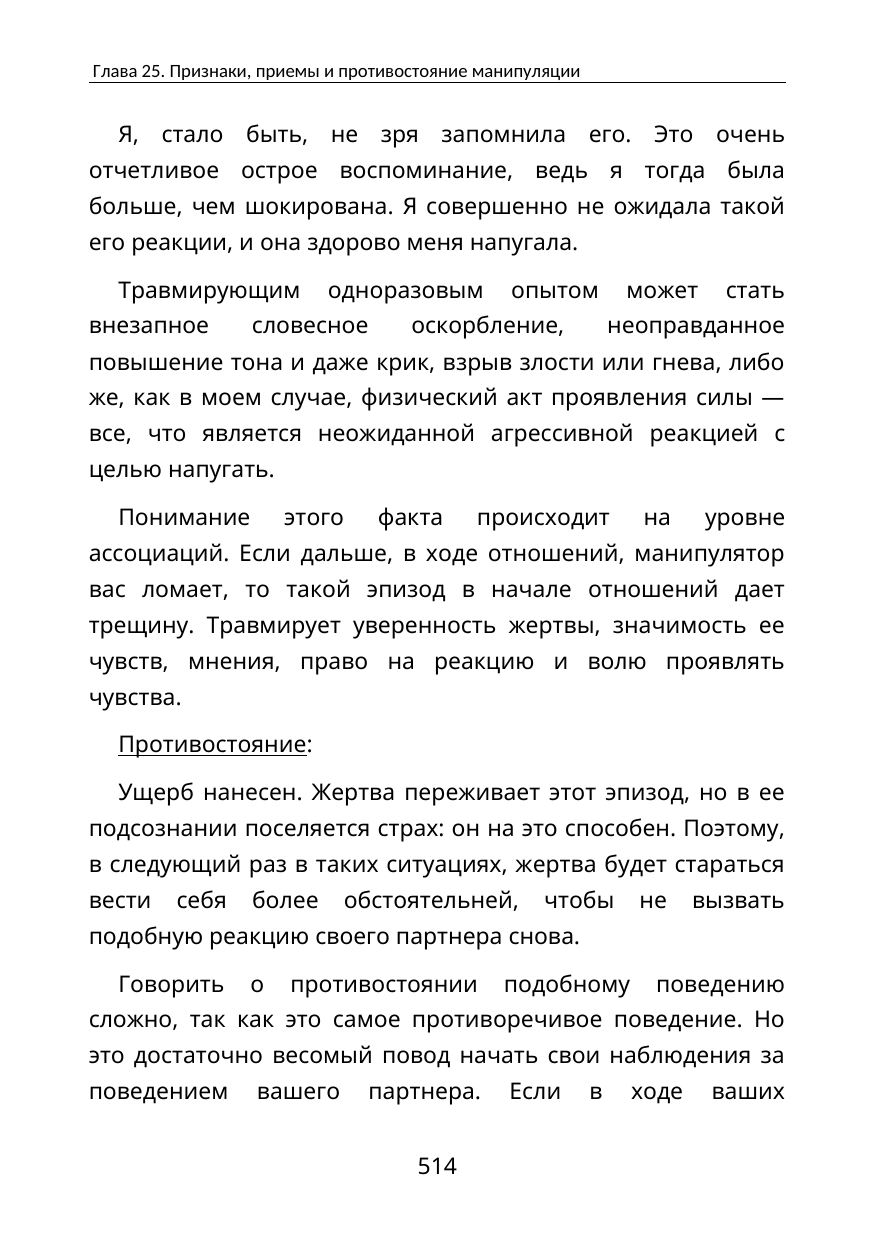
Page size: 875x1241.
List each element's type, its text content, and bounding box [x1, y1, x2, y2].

text Понимание этого факта происходит на уровне ассоциаций. Если дальше, в ходе отношений, манипулятор вас ломает, то такой эпизод в начале отношений дает трещину. Травмирует уверенность жертвы, значимость ее чувств, мнения, право на реакцию и волю проявлять чувства. [88, 501, 786, 712]
text Говорить о противостоянии подобному поведению сложно, так как это самое противоречивое поведение. Но это достаточно весомый повод начать свои наблюдения за поведением вашего партнера. Если в ходе ваших [88, 967, 786, 1107]
text Травмирующим одноразовым опытом может стать внезапное словесное оскорбление, неоправданное повышение тона и даже крик, взрыв злости или гнева, либо же, как в моем случае, физический акт проявления силы — все, что является неожиданной агрессивной реакцией с целью напугать. [88, 273, 786, 484]
text Ущерб нанесен. Жертва переживает этот эпизод, но в ее подсознании поселяется страх: он на это способен. Поэтому, в следующий раз в таких ситуациях, жертва будет стараться вести себя более обстоятельней, чтобы не вызвать подобную реакцию своего партнера снова. [88, 776, 786, 951]
text Я, стало быть, не зря запомнила его. Это очень отчетливое острое воспоминание, ведь я тогда была больше, чем шокирована. Я совершенно не ожидала такой его реакции, и она здорово меня напугала. [88, 118, 786, 257]
text Противостояние: [88, 728, 786, 759]
